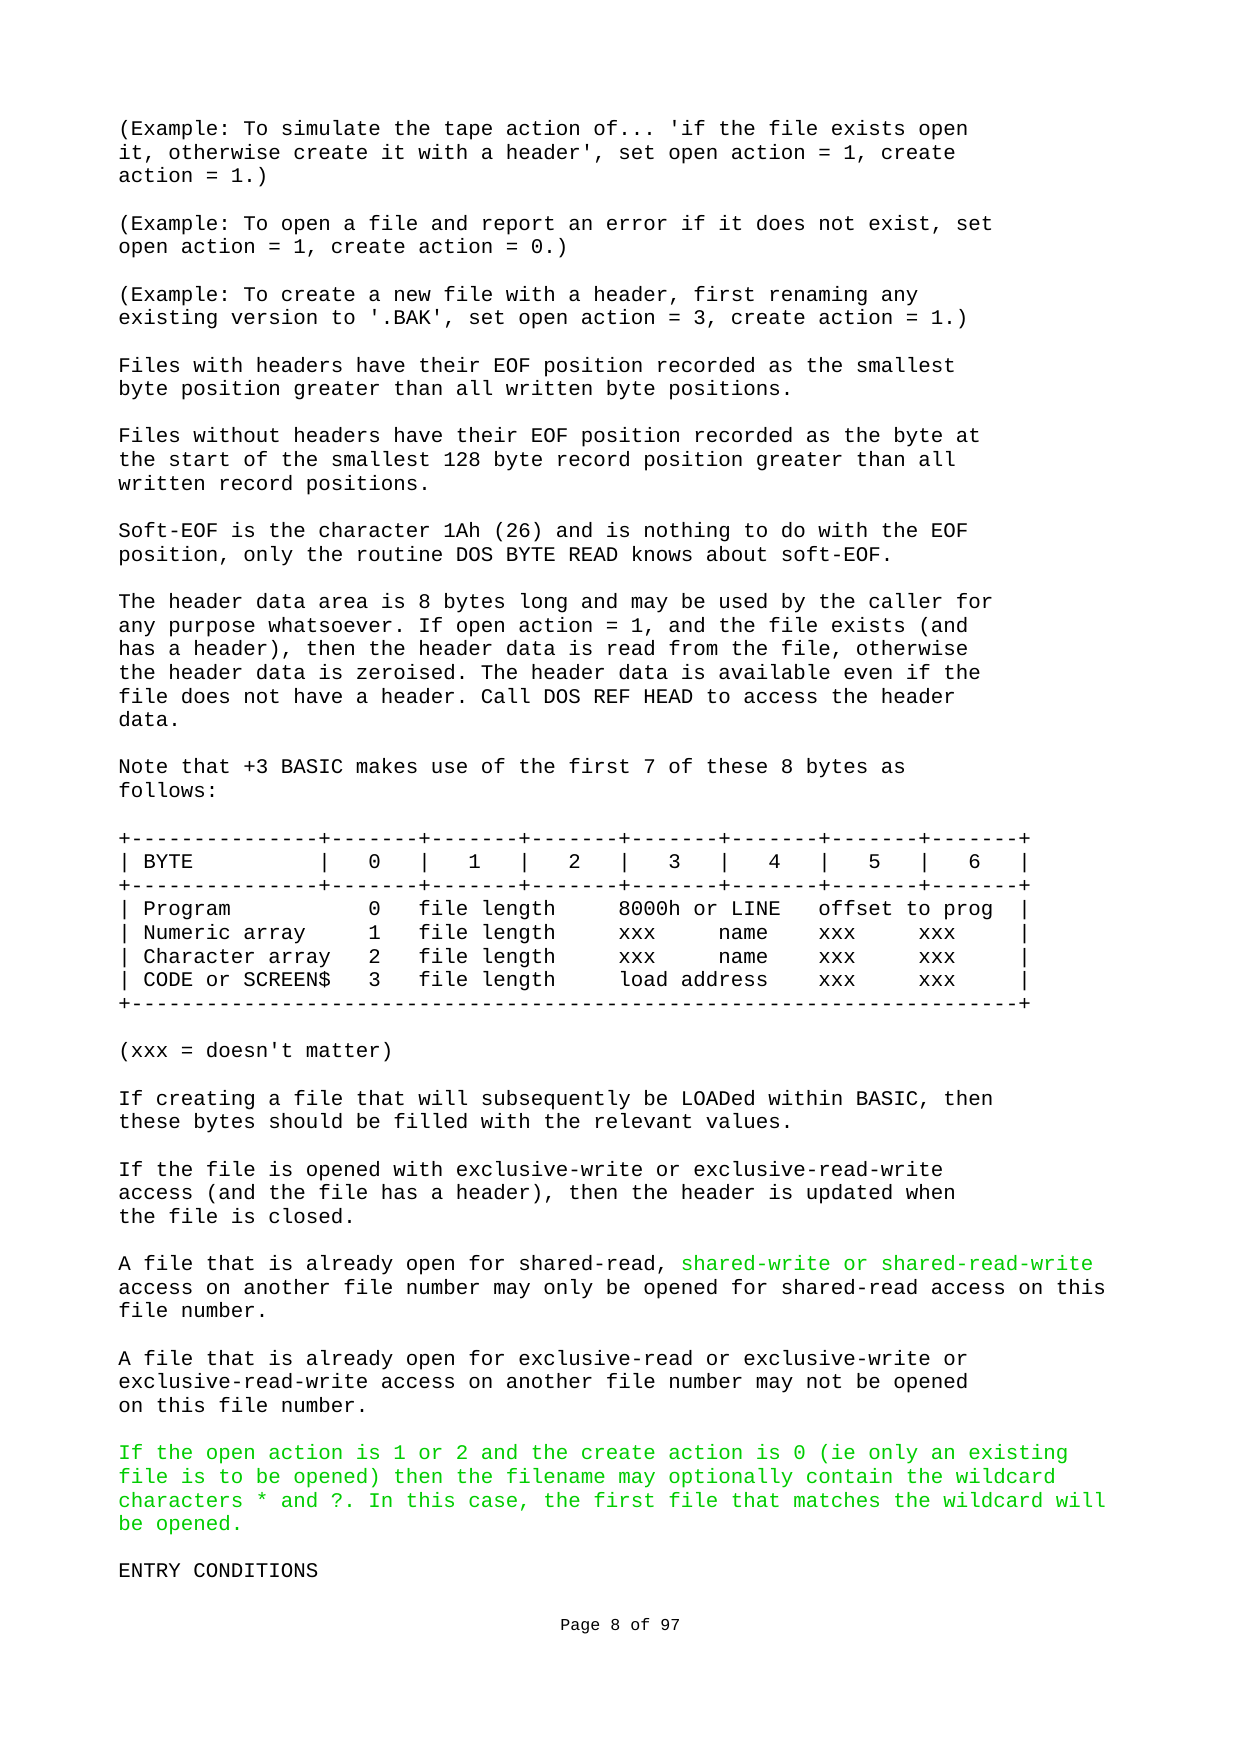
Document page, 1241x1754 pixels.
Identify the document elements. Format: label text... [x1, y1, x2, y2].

text | BYTE | 0 | 1 | 2 | 3 | 4 | 5 | 6 | [118, 851, 1122, 875]
text ENTRY CONDITIONS [118, 1561, 1122, 1584]
text on this file number. [118, 1395, 1122, 1419]
text The header data area is 8 bytes long and may be used by the caller for [118, 591, 1122, 615]
text (Example: To create a new file with a header, first renaming any [118, 284, 1122, 307]
text A file that is already open for shared-read, shared-write or shared-read-write access on another file number may only be opened for shared-read access on this file number. [118, 1253, 1122, 1324]
text the start of the smallest 128 byte record position greater than all [118, 449, 1122, 473]
text has a header), then the header data is read from the file, otherwise [118, 638, 1122, 662]
text it, otherwise create it with a header', set open action = 1, create [118, 142, 1122, 165]
text open action = 1, create action = 0.) [118, 236, 1122, 260]
text action = 1.) [118, 165, 1122, 189]
text (Example: To open a file and report an error if it does not exist, set [118, 213, 1122, 236]
text | Numeric array 1 file length xxx name xxx xxx | [118, 922, 1122, 946]
text file does not have a header. Call DOS REF HEAD to access the header [118, 686, 1122, 709]
text byte position greater than all written byte positions. [118, 378, 1122, 402]
text | CODE or SCREEN$ 3 file length load address xxx xxx | [118, 969, 1122, 993]
text If creating a file that will subsequently be LOADed within BASIC, then [118, 1088, 1122, 1111]
text If the open action is 1 or 2 and the create action is 0 (ie only an existing file is to be opened) then the filename may optionally contain the wildcard characters * and ?. In this case, the first file that matches the wildcard will be opened. [118, 1442, 1122, 1537]
text +-----------------------------------------------------------------------+ [118, 993, 1122, 1017]
text (xxx = doesn't matter) [118, 1040, 1122, 1064]
text existing version to '.BAK', set open action = 3, create action = 1.) [118, 307, 1122, 331]
text the file is closed. [118, 1206, 1122, 1229]
text | Program 0 file length 8000h or LINE offset to prog | [118, 898, 1122, 922]
text follows: [118, 780, 1122, 804]
text Files without headers have their EOF position recorded as the byte at [118, 426, 1122, 449]
text +---------------+-------+-------+-------+-------+-------+-------+-------+ [118, 875, 1122, 898]
text data. [118, 709, 1122, 733]
text +---------------+-------+-------+-------+-------+-------+-------+-------+ [118, 827, 1122, 851]
text any purpose whatsoever. If open action = 1, and the file exists (and [118, 615, 1122, 638]
text Soft-EOF is the character 1Ah (26) and is nothing to do with the EOF [118, 520, 1122, 544]
text exclusive-read-write access on another file number may not be opened [118, 1371, 1122, 1395]
text (Example: To simulate the tape action of... 'if the file exists open [118, 118, 1122, 142]
text written record positions. [118, 473, 1122, 496]
text Note that +3 BASIC makes use of the first 7 of these 8 bytes as [118, 757, 1122, 780]
text these bytes should be filled with the relevant values. [118, 1111, 1122, 1135]
text | Character array 2 file length xxx name xxx xxx | [118, 946, 1122, 969]
text A file that is already open for exclusive-read or exclusive-write or [118, 1348, 1122, 1371]
text If the file is opened with exclusive-write or exclusive-read-write [118, 1158, 1122, 1182]
text position, only the routine DOS BYTE READ knows about soft-EOF. [118, 544, 1122, 567]
text access (and the file has a header), then the header is updated when [118, 1182, 1122, 1206]
text the header data is zeroised. The header data is available even if the [118, 662, 1122, 686]
text Files with headers have their EOF position recorded as the smallest [118, 354, 1122, 378]
